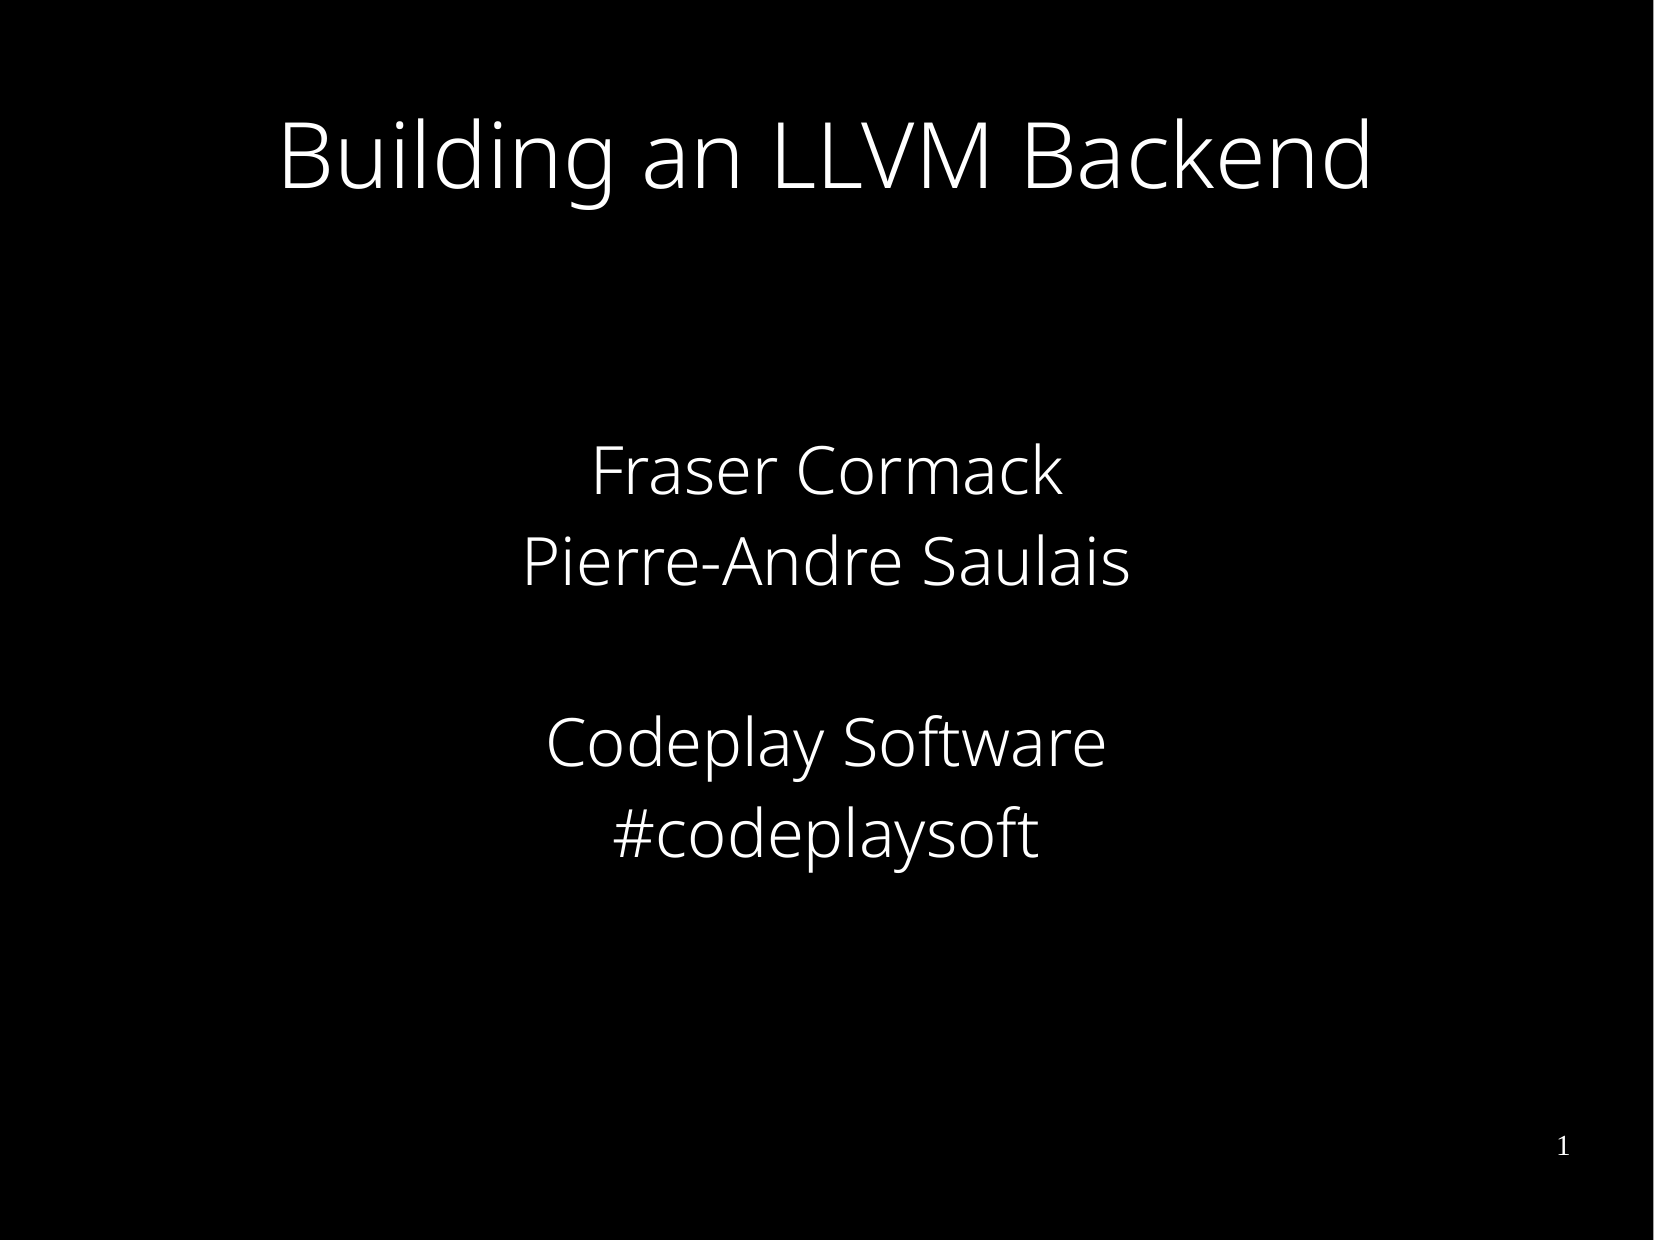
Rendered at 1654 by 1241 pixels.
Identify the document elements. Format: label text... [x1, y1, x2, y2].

subtitle Fraser Cormack Pierre-Andre Saulais Codeplay Software #codeplaysoft [82, 290, 1571, 1010]
title Building an LLVM Backend [82, 49, 1571, 257]
